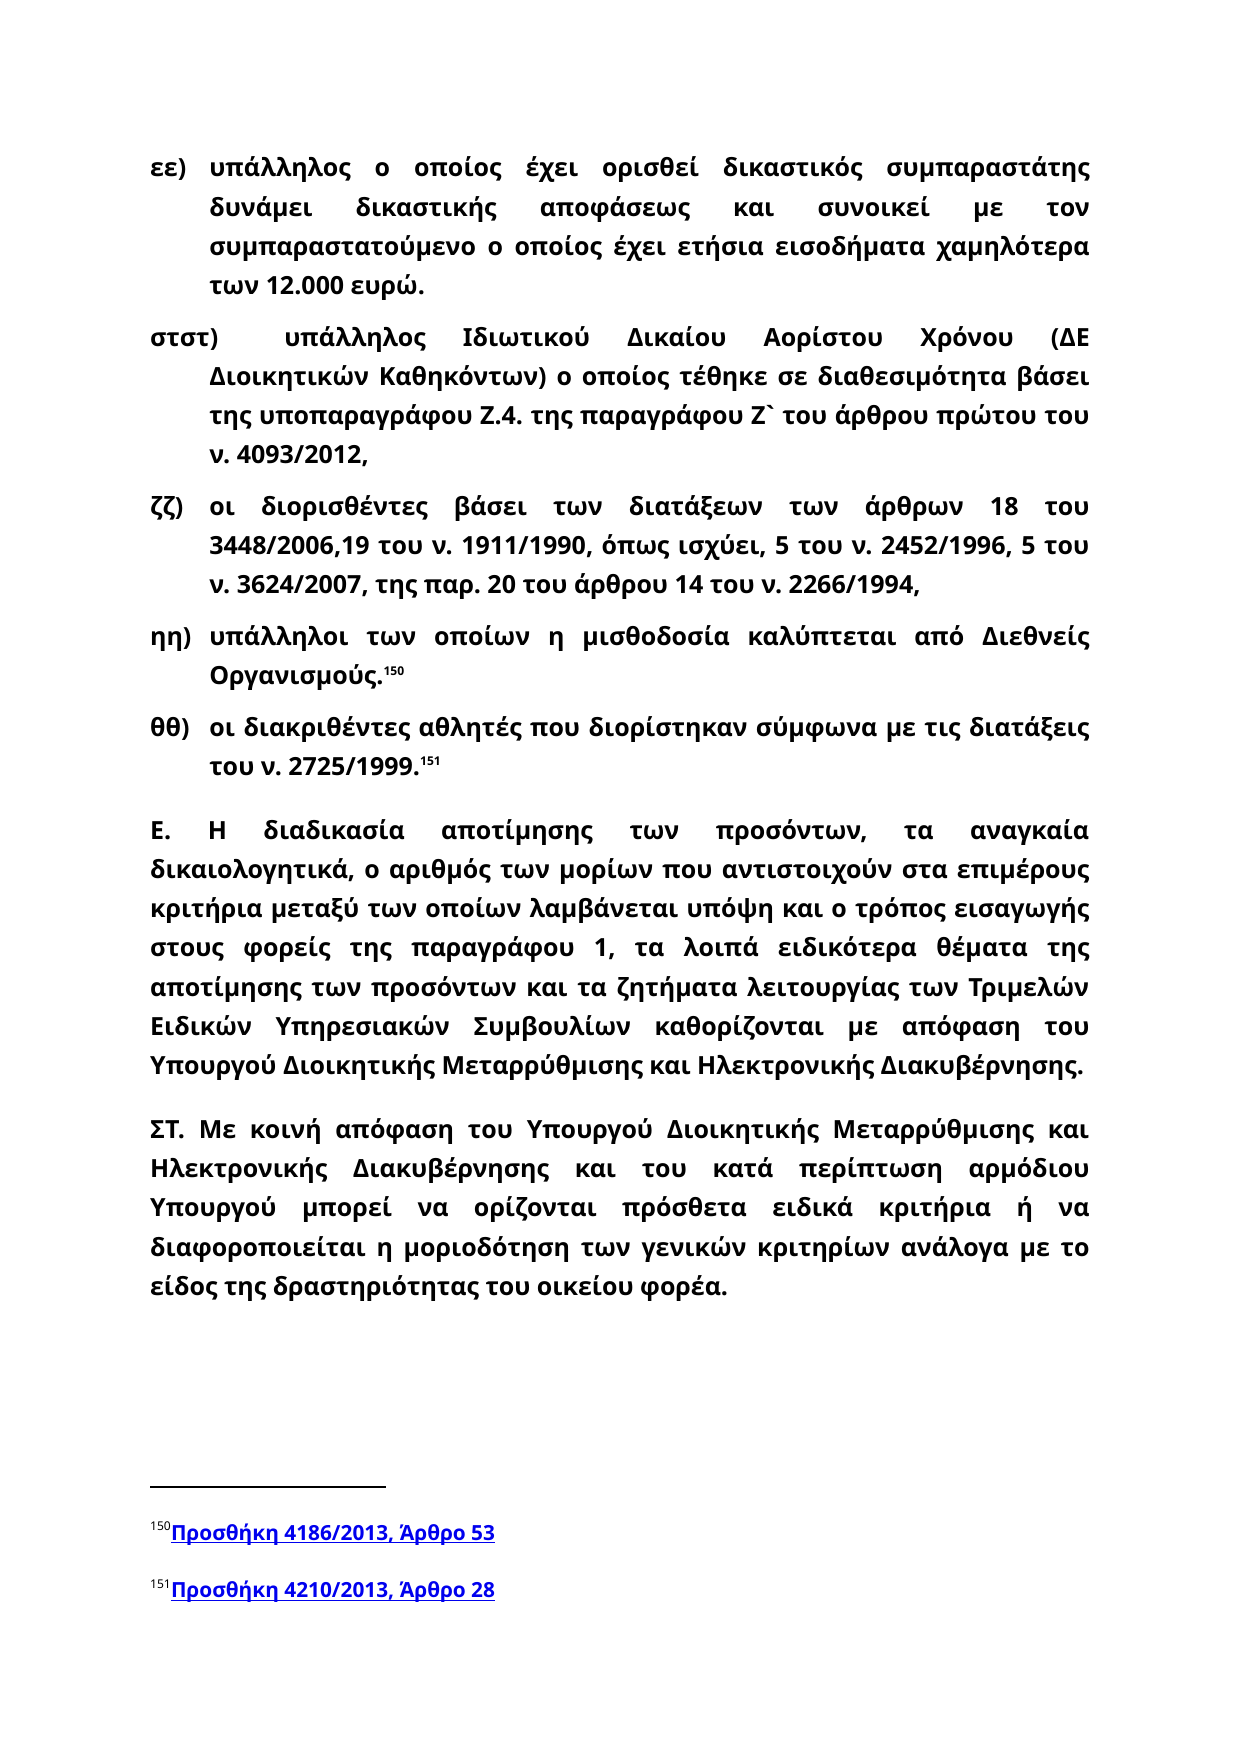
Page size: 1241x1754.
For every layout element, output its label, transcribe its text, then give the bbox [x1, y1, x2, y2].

list θθ) οι διακριθέντες αθλητές που διορίστηκαν σύμφωνα με τις διατάξεις του ν. 2725/1999. [150, 709, 1090, 782]
list ηη) υπάλληλοι των οποίων η μισθοδοσία καλύπτεται από Διεθνείς Οργανισμούς. [150, 618, 1090, 692]
text Προσθήκη 4186/2013, Άρθρο 53 [150, 1518, 1090, 1546]
list εε) υπάλληλος ο οποίος έχει ορισθεί δικαστικός συμπαραστάτης δυνάμει δικαστικής αποφάσεως και συνοικεί με τον συμπαραστατούμενο ο οποίος έχει ετήσια εισοδήματα χαμηλότερα των 12.000 ευρώ. [150, 150, 1090, 302]
text Προσθήκη 4210/2013, Άρθρο 28 [150, 1576, 1090, 1604]
text Ε. Η διαδικασία αποτίμησης των προσόντων, τα αναγκαία δικαιολογητικά, ο αριθμός των μορίων που αντιστοιχούν στα επιμέρους κριτήρια μεταξύ των οποίων λαμβάνεται υπόψη και ο τρόπος εισαγωγής στους φορείς της παραγράφου 1, τα λοιπά ειδικότερα θέματα της αποτίμησης των προσόντων και τα ζητήματα λειτουργίας των Τριμελών Ειδικών Υπηρεσιακών Συμβουλίων καθορίζονται με απόφαση του Υπουργού Διοικητικής Μεταρρύθμισης και Ηλεκτρονικής Διακυβέρνησης. [150, 812, 1090, 1082]
list στστ) υπάλληλος Ιδιωτικού Δικαίου Αορίστου Χρόνου (ΔΕ Διοικητικών Καθηκόντων) ο οποίος τέθηκε σε διαθεσιμότητα βάσει της υποπαραγράφου Ζ.4. της παραγράφου Ζ` του άρθρου πρώτου του ν. 4093/2012, [150, 319, 1090, 471]
text ΣΤ. Με κοινή απόφαση του Υπουργού Διοικητικής Μεταρρύθμισης και Ηλεκτρονικής Διακυβέρνησης και του κατά περίπτωση αρμόδιου Υπουργού μπορεί να ορίζονται πρόσθετα ειδικά κριτήρια ή να διαφοροποιείται η μοριοδότηση των γενικών κριτηρίων ανάλογα με το είδος της δραστηριότητας του οικείου φορέα. [150, 1112, 1090, 1302]
list ζζ) οι διορισθέντες βάσει των διατάξεων των άρθρων 18 του 3448/2006,19 του ν. 1911/1990, όπως ισχύει, 5 του ν. 2452/1996, 5 του ν. 3624/2007, της παρ. 20 του άρθρου 14 του ν. 2266/1994, [150, 488, 1090, 601]
